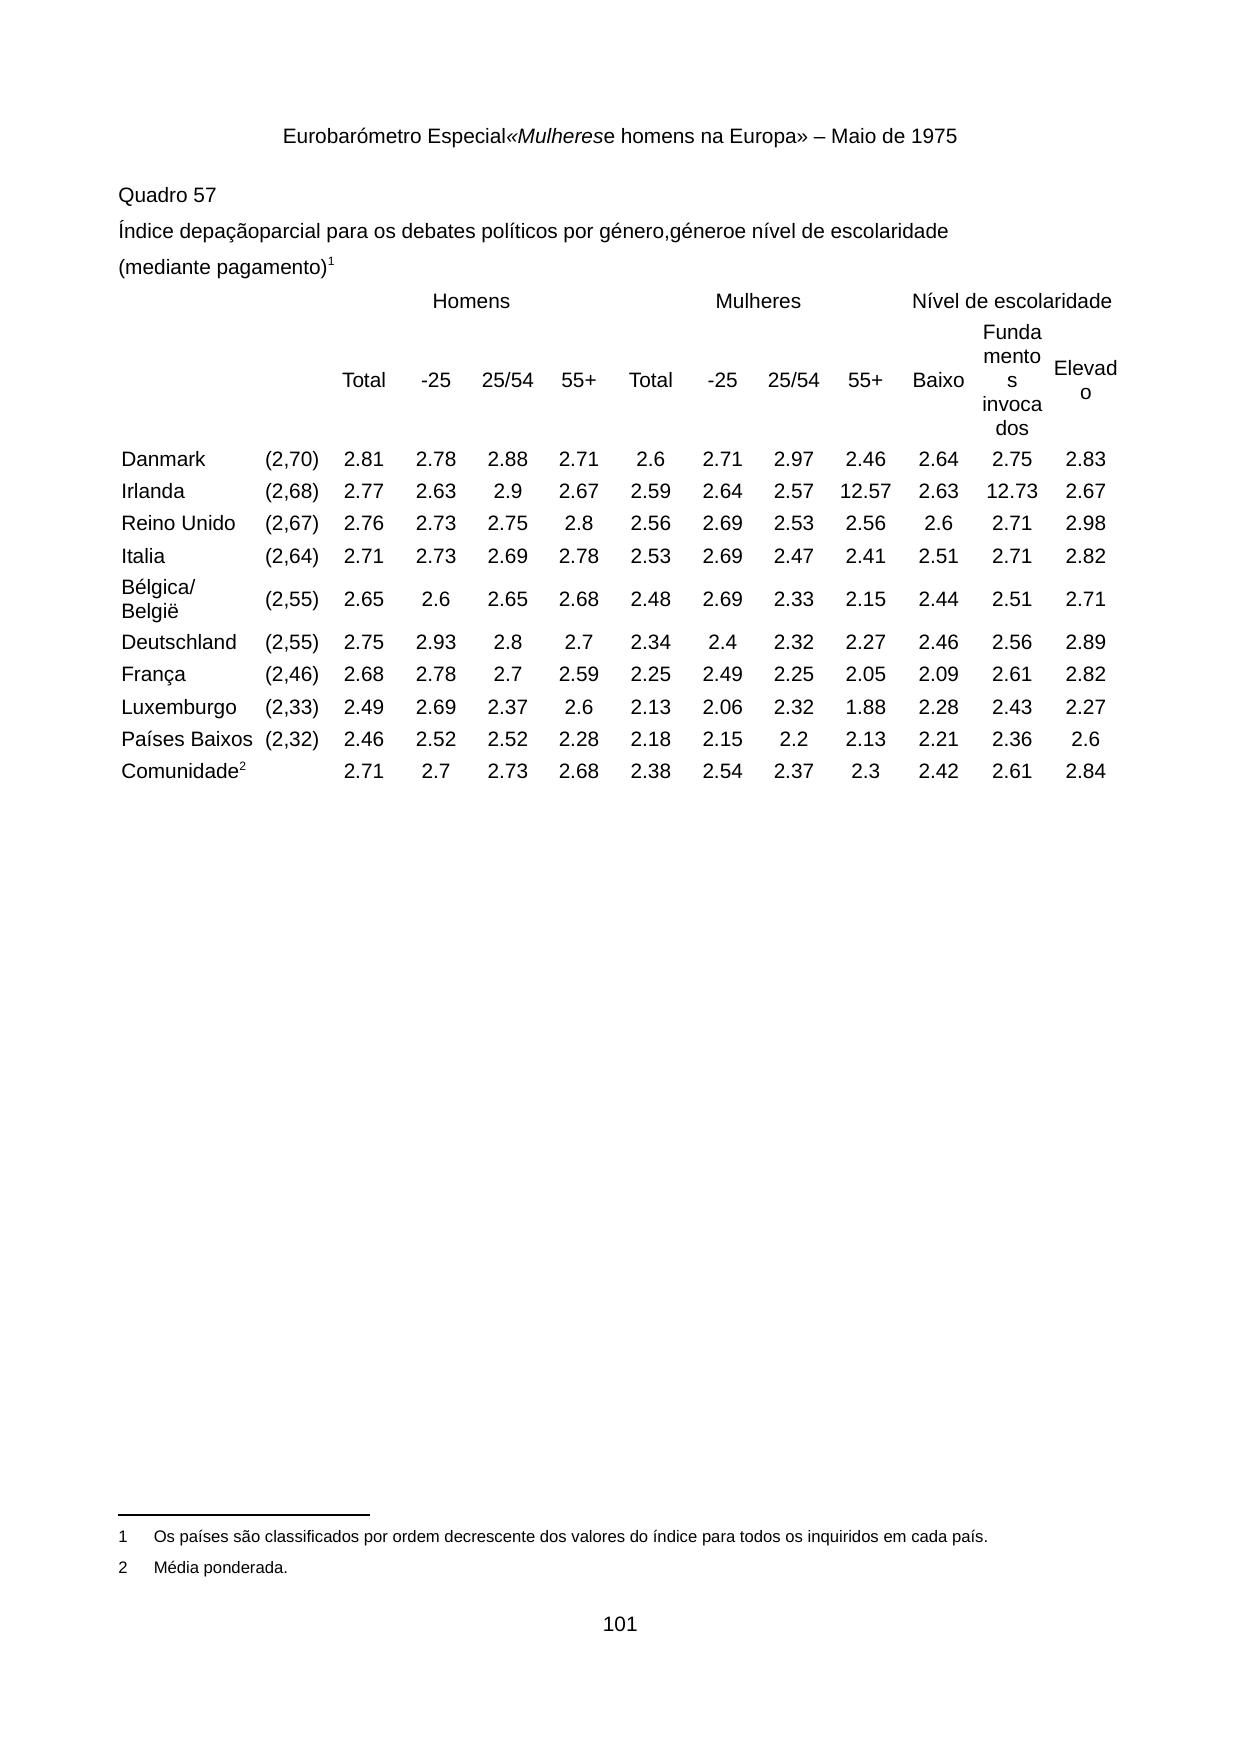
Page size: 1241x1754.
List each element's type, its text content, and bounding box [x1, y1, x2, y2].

table_cell 2,46 [328, 723, 399, 755]
table_cell 2,68 [543, 572, 614, 626]
table_cell Luxemburgo [118, 690, 256, 723]
table_cell 25/54 [758, 317, 829, 442]
table_cell 2,47 [758, 540, 829, 572]
table_cell 2,21 [902, 723, 975, 755]
table_cell 2,6 [1049, 723, 1122, 755]
table_cell 2,75 [975, 442, 1049, 475]
table_cell 2,25 [758, 658, 829, 690]
table_cell 2,75 [328, 626, 399, 658]
table_cell 2,53 [614, 540, 687, 572]
table_cell 2,73 [472, 755, 543, 788]
table_cell Italia [118, 540, 256, 572]
table_cell 2,71 [328, 540, 399, 572]
table_cell 2,32 [758, 626, 829, 658]
table_cell 2,6 [614, 442, 687, 475]
table_cell 2,49 [328, 690, 399, 723]
table_cell 12,73 [975, 475, 1049, 507]
table_cell (2,33) [256, 690, 328, 723]
table_cell 2,63 [400, 475, 472, 507]
table_cell -25 [687, 317, 758, 442]
table_cell 2,46 [902, 626, 975, 658]
table_header [118, 284, 256, 317]
table_cell 2,67 [543, 475, 614, 507]
table_cell 2,68 [328, 658, 399, 690]
table_cell 2,28 [543, 723, 614, 755]
table_cell 2,6 [543, 690, 614, 723]
table_cell 2,2 [758, 723, 829, 755]
table_cell 2,61 [975, 658, 1049, 690]
table_cell (2,32) [256, 723, 328, 755]
table_cell (2,67) [256, 507, 328, 539]
table_cell 2,71 [975, 507, 1049, 539]
table_cell França [118, 658, 256, 690]
table_cell 2,38 [614, 755, 687, 788]
table_cell 2,7 [472, 658, 543, 690]
table_cell 2,69 [687, 572, 758, 626]
table_cell 2,15 [829, 572, 902, 626]
table_cell 2,27 [1049, 690, 1122, 723]
table_cell 2,52 [400, 723, 472, 755]
table_cell 2,28 [902, 690, 975, 723]
table_cell 2,73 [400, 540, 472, 572]
table_cell 2,8 [543, 507, 614, 539]
table_cell 2,54 [687, 755, 758, 788]
table_cell 2,82 [1049, 658, 1122, 690]
table_cell Total [614, 317, 687, 442]
table_cell 2,56 [975, 626, 1049, 658]
table_cell [256, 755, 328, 788]
table_cell 2,42 [902, 755, 975, 788]
table_cell 2,71 [687, 442, 758, 475]
table_cell 2,32 [758, 690, 829, 723]
table_cell 2,8 [472, 626, 543, 658]
table_cell 2,37 [758, 755, 829, 788]
table_cell 25/54 [472, 317, 543, 442]
table_cell 2,65 [472, 572, 543, 626]
table_cell (2,68) [256, 475, 328, 507]
table_cell 2,37 [472, 690, 543, 723]
table_cell 2,46 [829, 442, 902, 475]
table_cell 2,41 [829, 540, 902, 572]
table_cell 2,71 [975, 540, 1049, 572]
table_cell 2,82 [1049, 540, 1122, 572]
table_cell 2,52 [472, 723, 543, 755]
table_cell 55+ [829, 317, 902, 442]
table_cell 2,93 [400, 626, 472, 658]
table_cell 2,13 [829, 723, 902, 755]
table_cell 2,73 [400, 507, 472, 539]
text Índice depaçãoparcial para os debates políticos por género,géneroe nível de escolaridade [118, 219, 1122, 243]
table_cell 2,7 [543, 626, 614, 658]
table_cell 2,81 [328, 442, 399, 475]
table_cell 2,97 [758, 442, 829, 475]
table_cell 2,6 [400, 572, 472, 626]
table_cell 2,88 [472, 442, 543, 475]
table_cell 2,76 [328, 507, 399, 539]
table_cell 2,44 [902, 572, 975, 626]
table_cell 2,7 [400, 755, 472, 788]
table_cell (2,70) [256, 442, 328, 475]
table_header Homens [328, 284, 614, 317]
table_cell 2,51 [902, 540, 975, 572]
table_cell (2,46) [256, 658, 328, 690]
table_cell Deutschland [118, 626, 256, 658]
table_cell 2,05 [829, 658, 902, 690]
table_cell 2,78 [543, 540, 614, 572]
table_cell 2,27 [829, 626, 902, 658]
table_cell 2,6 [902, 507, 975, 539]
table_cell Reino Unido [118, 507, 256, 539]
table_cell 2,9 [472, 475, 543, 507]
table_header Mulheres [614, 284, 902, 317]
table_cell 55+ [543, 317, 614, 442]
table_cell 2,57 [758, 475, 829, 507]
table_cell 2,13 [614, 690, 687, 723]
table_cell 2,69 [687, 540, 758, 572]
table_cell 2,51 [975, 572, 1049, 626]
table_cell (2,55) [256, 572, 328, 626]
table_cell 2,33 [758, 572, 829, 626]
table_cell 2,77 [328, 475, 399, 507]
table_cell 2,67 [1049, 475, 1122, 507]
table_cell 2,68 [543, 755, 614, 788]
table_cell (2,64) [256, 540, 328, 572]
table_cell 2,65 [328, 572, 399, 626]
table_cell 2,83 [1049, 442, 1122, 475]
table_cell 2,59 [614, 475, 687, 507]
table_cell Comunidade [118, 755, 256, 788]
table_cell Bélgica/België [118, 572, 256, 626]
table_cell 2,36 [975, 723, 1049, 755]
table_cell 2,71 [328, 755, 399, 788]
table_cell 2,61 [975, 755, 1049, 788]
table_cell 2,64 [902, 442, 975, 475]
table_cell 2,3 [829, 755, 902, 788]
table_header Nível de escolaridade [902, 284, 1122, 317]
table_header [256, 284, 328, 317]
table_cell 2,59 [543, 658, 614, 690]
table_cell 2,25 [614, 658, 687, 690]
table_cell 2,71 [1049, 572, 1122, 626]
table_cell [118, 317, 256, 442]
table_cell 2,56 [614, 507, 687, 539]
text Quadro 57 [118, 183, 1122, 207]
table_cell 2,69 [687, 507, 758, 539]
table_cell 2,34 [614, 626, 687, 658]
table_cell 2,75 [472, 507, 543, 539]
table_cell 2,15 [687, 723, 758, 755]
table_cell 2,48 [614, 572, 687, 626]
table_cell 2,64 [687, 475, 758, 507]
table_cell 2,78 [400, 658, 472, 690]
table_cell 2,18 [614, 723, 687, 755]
table_cell 2,53 [758, 507, 829, 539]
table_cell [256, 317, 328, 442]
table_cell 2,89 [1049, 626, 1122, 658]
table_cell 2,43 [975, 690, 1049, 723]
table_cell -25 [400, 317, 472, 442]
table_cell Danmark [118, 442, 256, 475]
table_cell 1,88 [829, 690, 902, 723]
table_cell 2,78 [400, 442, 472, 475]
table_cell 2,09 [902, 658, 975, 690]
table_cell 2,71 [543, 442, 614, 475]
table_cell Elevado [1049, 317, 1122, 442]
table_cell 2,98 [1049, 507, 1122, 539]
table_cell 2,06 [687, 690, 758, 723]
table_cell Baixo [902, 317, 975, 442]
table_cell 2,4 [687, 626, 758, 658]
text Os países são classificados por ordem decrescente dos valores do índice para todos os inquiridos em cada país. [118, 1527, 1122, 1546]
table_cell Irlanda [118, 475, 256, 507]
table_cell 2,49 [687, 658, 758, 690]
table_cell (2,55) [256, 626, 328, 658]
table_cell 12,57 [829, 475, 902, 507]
table_cell 2,69 [400, 690, 472, 723]
text (mediante pagamento) [118, 254, 1122, 278]
table_cell 2,84 [1049, 755, 1122, 788]
table_cell 2,56 [829, 507, 902, 539]
table_cell Fundamentos invocados [975, 317, 1049, 442]
table_cell 2,63 [902, 475, 975, 507]
table_cell 2,69 [472, 540, 543, 572]
table_cell Países Baixos [118, 723, 256, 755]
table_cell Total [328, 317, 399, 442]
